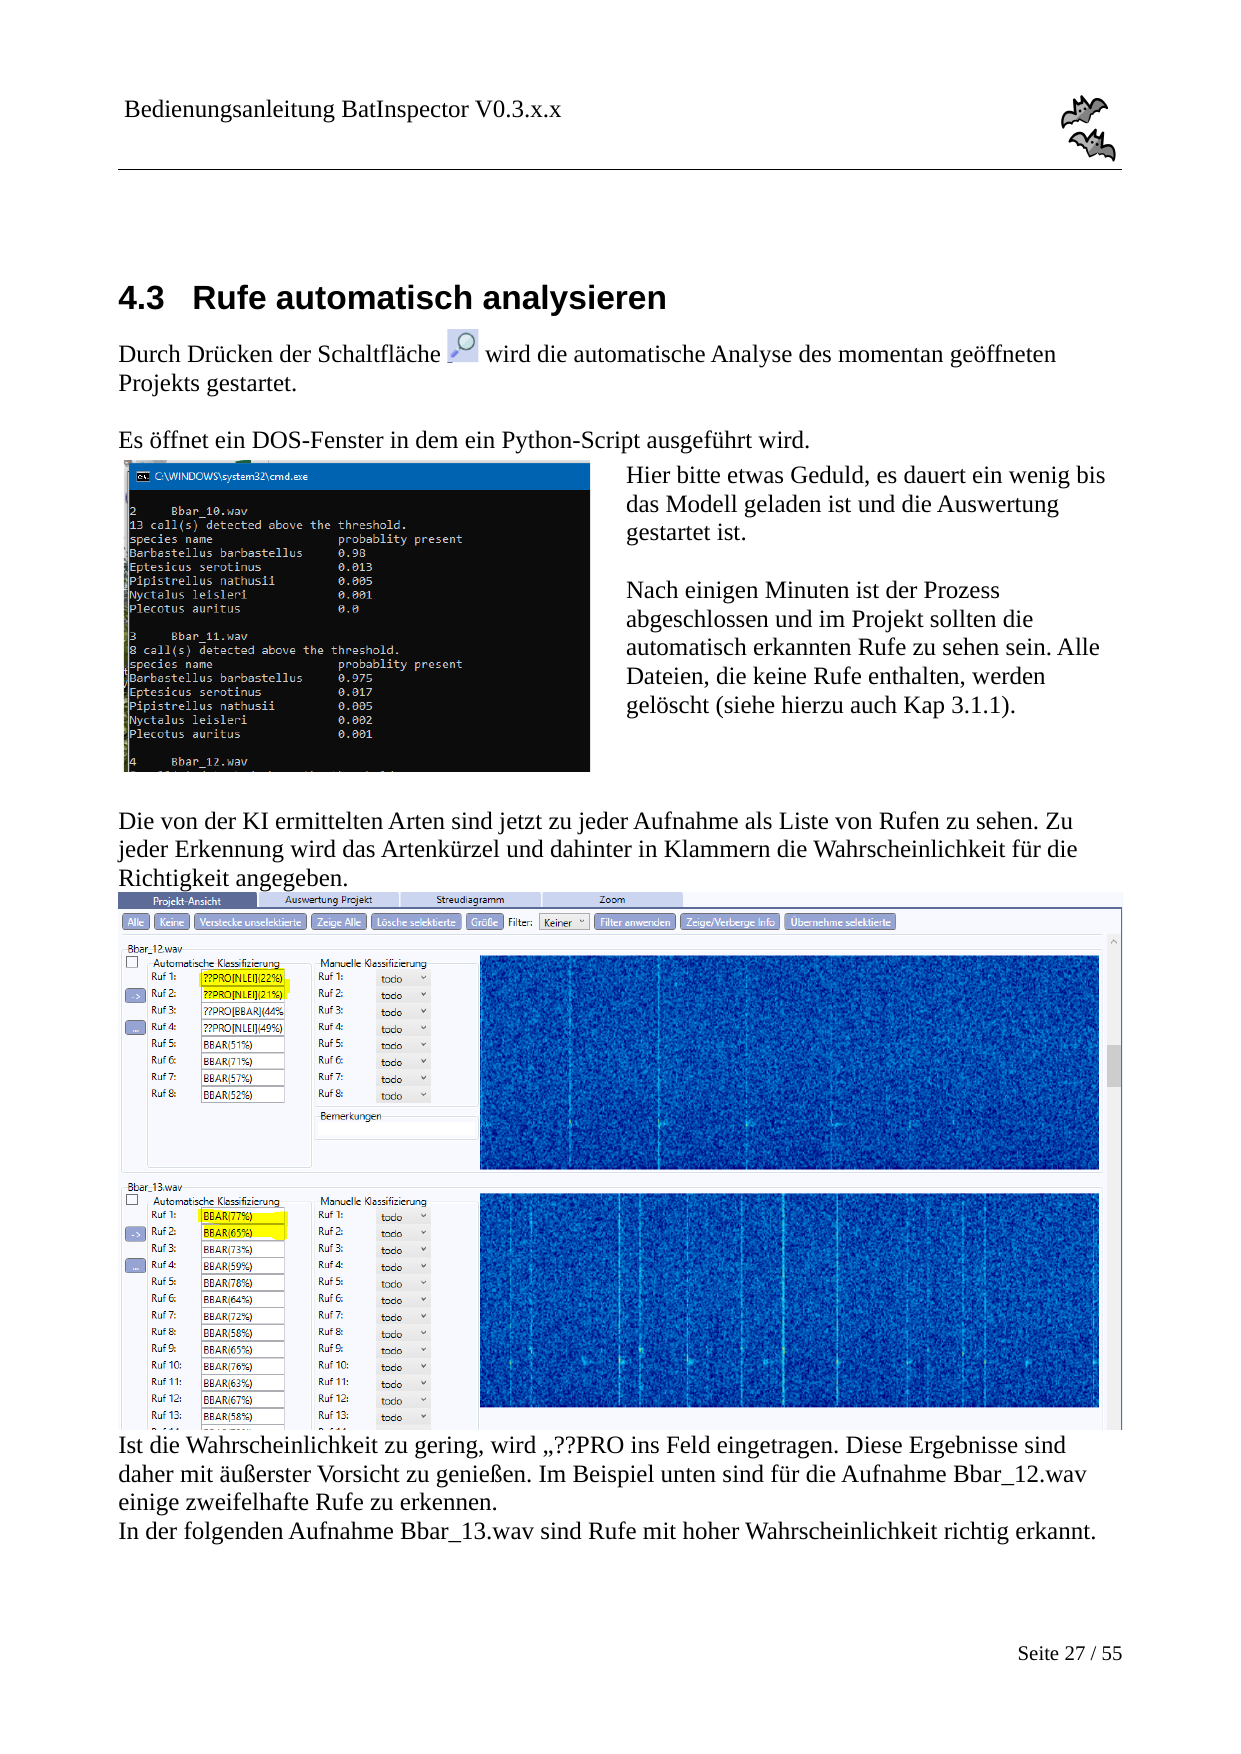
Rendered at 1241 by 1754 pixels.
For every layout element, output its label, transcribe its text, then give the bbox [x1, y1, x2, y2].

text Es öffnet ein DOS-Fenster in dem ein Python-Script ausgeführt wird. [118, 425, 1122, 454]
picture [123, 460, 591, 772]
table_header [118, 454, 620, 777]
picture [118, 892, 1123, 1430]
subtitle Rufe automatisch analysieren [118, 278, 1122, 316]
picture [1057, 95, 1120, 162]
text In der folgenden Aufnahme Bbar_13.wav sind Rufe mit hoher Wahrscheinlichkeit richtig erkannt. [118, 1516, 1122, 1545]
picture [447, 328, 479, 363]
table_header Hier bitte etwas Geduld, es dauert ein wenig bis das Modell geladen ist und die Auswertung gestartet ist. Nach einigen Minuten ist der Prozess abgeschlossen und im Projekt sollten die automatisch erkannten Rufe zu sehen sein. Alle Dateien, die keine Rufe enthalten, werden gelöscht (siehe hierzu auch Kap 3.1.1). [620, 454, 1122, 777]
text Die von der KI ermittelten Arten sind jetzt zu jeder Aufnahme als Liste von Rufen zu sehen. Zu jeder Erkennung wird das Artenkürzel und dahinter in Klammern die Wahrscheinlichkeit für die Richtigkeit angegeben. [118, 806, 1122, 892]
text Ist die Wahrscheinlichkeit zu gering, wird „??PRO ins Feld eingetragen. Diese Ergebnisse sind daher mit äußerster Vorsicht zu genießen. Im Beispiel unten sind für die Aufnahme Bbar_12.wav einige zweifelhafte Rufe zu erkennen. [118, 1430, 1122, 1516]
text Durch Drücken der Schaltfläche wird die automatische Analyse des momentan geöffneten Projekts gestartet. [118, 329, 1122, 397]
